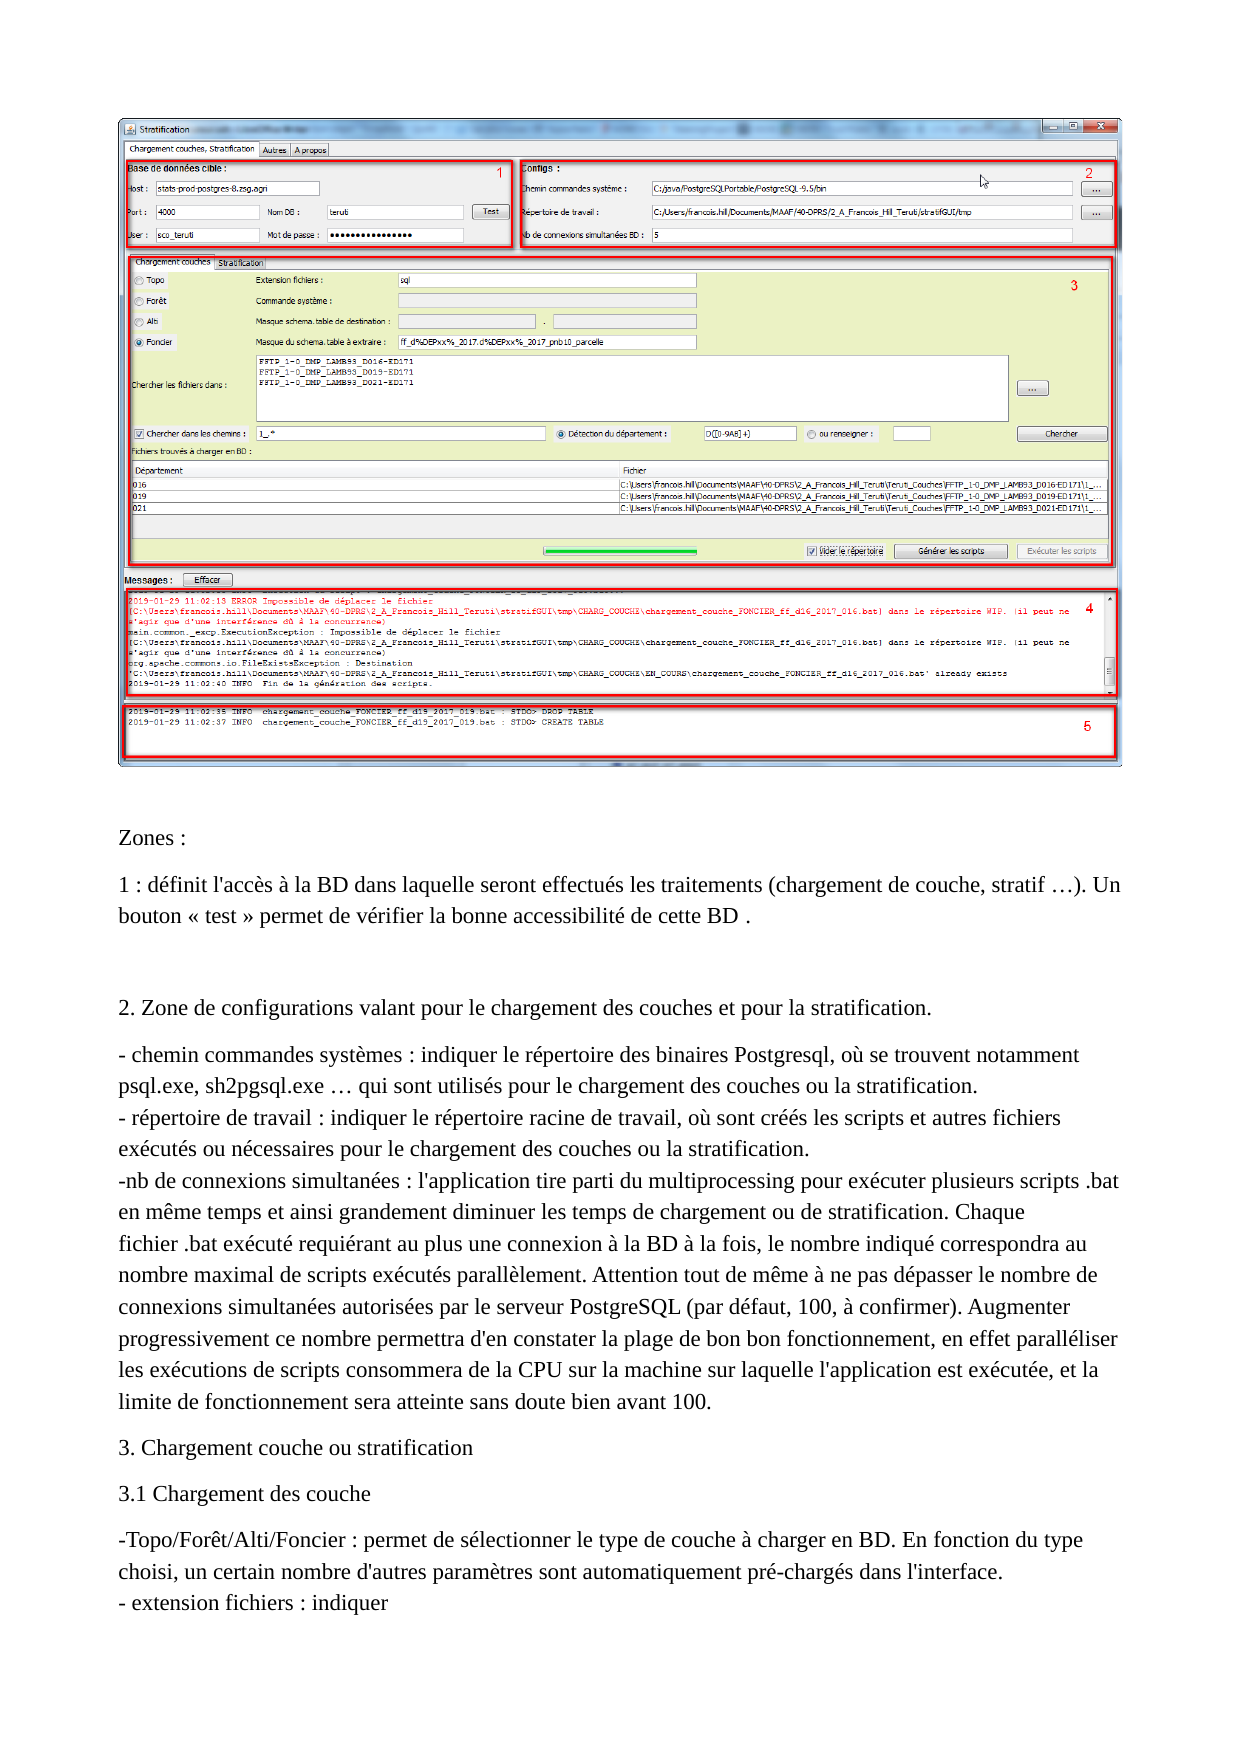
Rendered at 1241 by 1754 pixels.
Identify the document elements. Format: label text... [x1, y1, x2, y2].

text - chemin commandes systèmes : indiquer le répertoire des binaires Postgresql, où se trouvent notamment psql.exe, sh2pgsql.exe … qui sont utilisés pour le chargement des couches ou la stratification. - répertoire de travail : indiquer le répertoire racine de travail, où sont créés les scripts et autres fichiers exécutés ou nécessaires pour le chargement des couches ou la stratification. -nb de connexions simultanées : l'application tire parti du multiprocessing pour exécuter plusieurs scripts .bat en même temps et ainsi grandement diminuer les temps de chargement ou de stratification. Chaque fichier .bat exécuté requiérant au plus une connexion à la BD à la fois, le nombre indiqué correspondra au nombre maximal de scripts exécutés parallèlement. Attention tout de même à ne pas dépasser le nombre de connexions simultanées autorisées par le serveur PostgreSQL (par défaut, 100, à confirmer). Augmenter progressivement ce nombre permettra d'en constater la plage de bon bon fonctionnement, en effet paralléliser les exécutions de scripts consommera de la CPU sur la machine sur laquelle l'application est exécutée, et la limite de fonctionnement sera atteinte sans doute bien avant 100. [118, 1041, 1122, 1414]
text 1 : définit l'accès à la BD dans laquelle seront effectués les traitements (chargement de couche, stratif …). Un bouton « test » permet de vérifier la bonne accessibilité de cette BD . [118, 871, 1122, 928]
text Zones : [118, 824, 1122, 851]
text -Topo/Forêt/Alti/Foncier : permet de sélectionner le type de couche à charger en BD. En fonction du type choisi, un certain nombre d'autres paramètres sont automatiquement pré-chargés dans l'interface. - extension fichiers : indiquer [118, 1526, 1122, 1616]
picture [118, 118, 1123, 767]
text 3. Chargement couche ou stratification [118, 1434, 1122, 1460]
text 3.1 Chargement des couche [118, 1480, 1122, 1506]
text 2. Zone de configurations valant pour le chargement des couches et pour la stratification. [118, 994, 1122, 1021]
